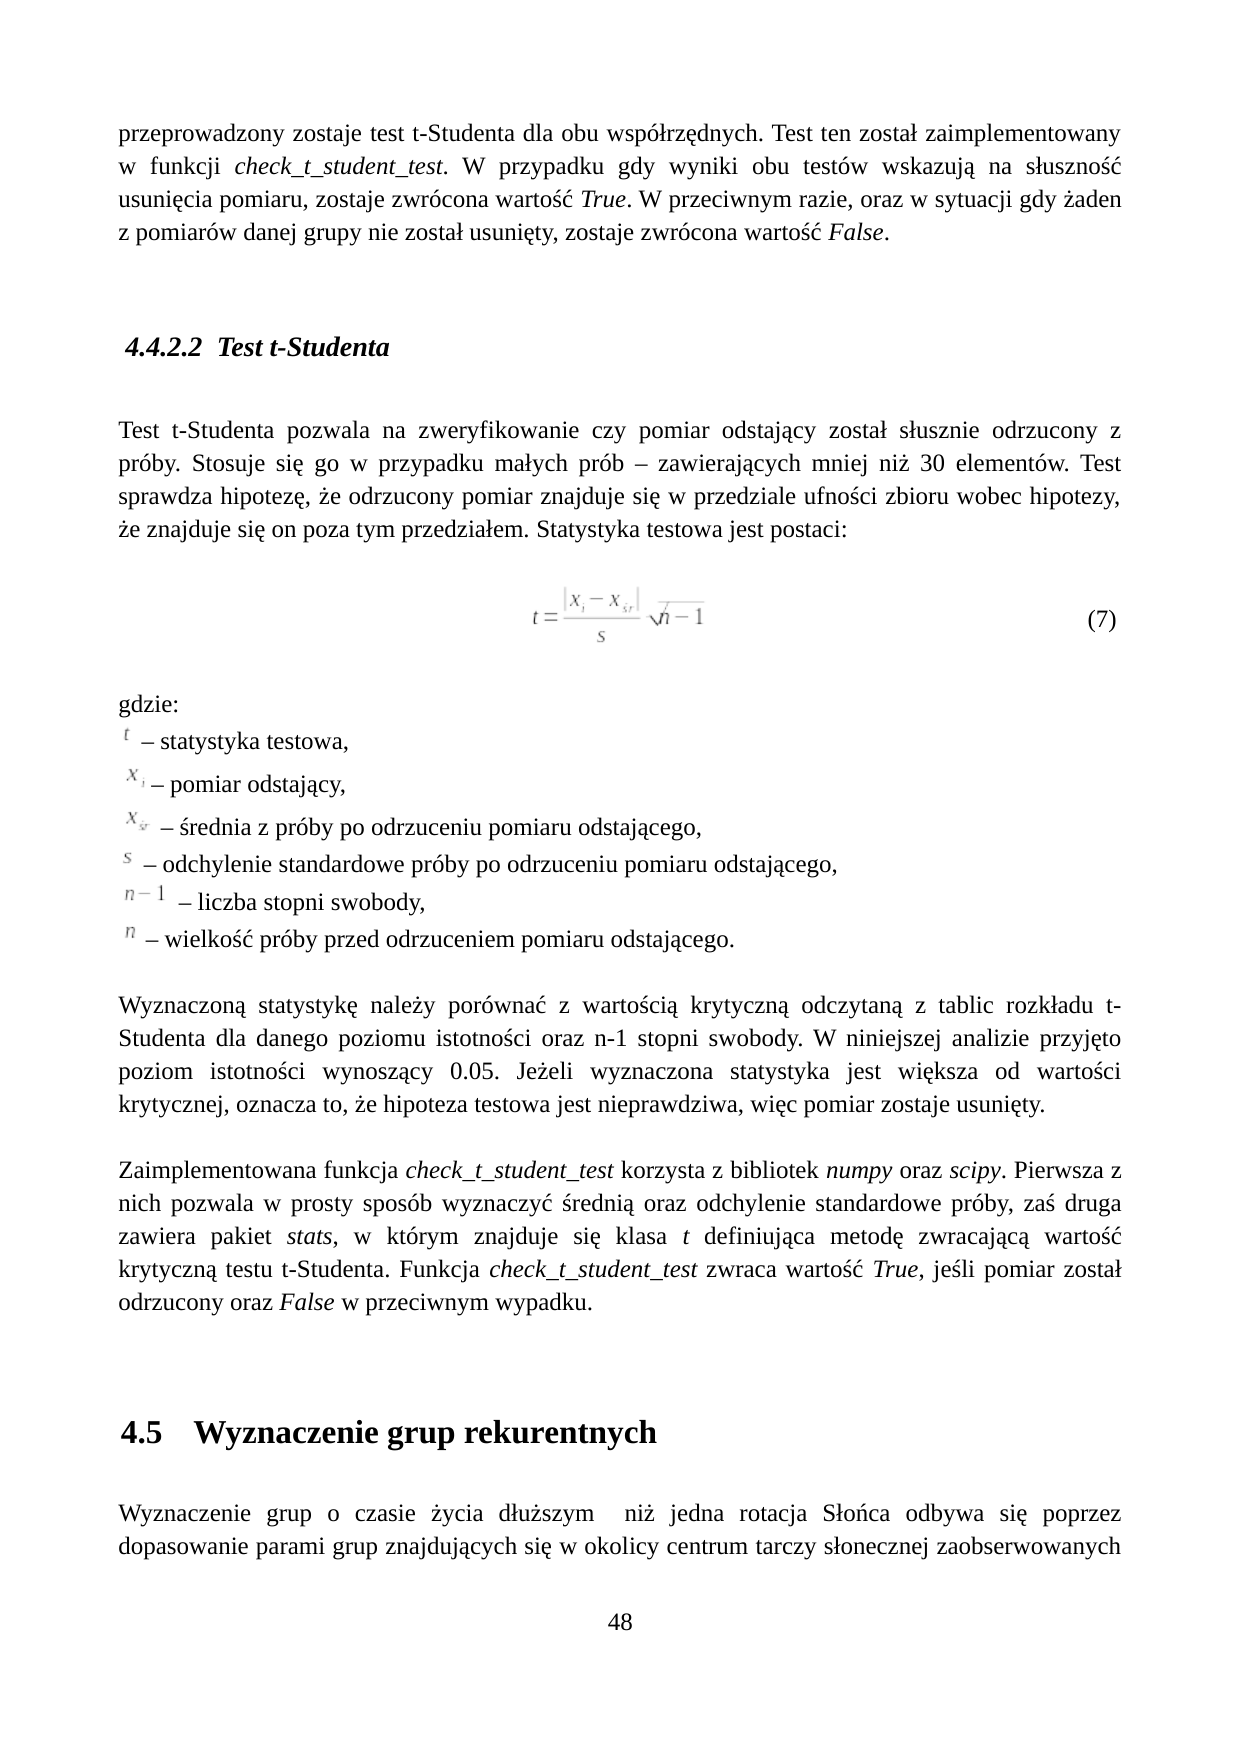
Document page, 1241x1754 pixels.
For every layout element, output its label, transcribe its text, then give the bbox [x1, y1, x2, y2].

text Test t-Studenta pozwala na zweryfikowanie czy pomiar odstający został słusznie odrzucony z próby. Stosuje się go w przypadku małych prób – zawierających mniej niż 30 elementów. Test sprawdza hipotezę, że odrzucony pomiar znajduje się w przedziale ufności zbioru wobec hipotezy, że znajduje się on poza tym przedziałem. Statystyka testowa jest postaci: [118, 415, 1122, 543]
text Wyznaczoną statystykę należy porównać z wartością krytyczną odczytaną z tablic rozkładu t-Studenta dla danego poziomu istotności oraz n-1 stopni swobody. W niniejszej analizie przyjęto poziom istotności wynoszący 0.05. Jeżeli wyznaczona statystyka jest większa od wartości krytycznej, oznacza to, że hipoteza testowa jest nieprawdziwa, więc pomiar zostaje usunięty. [118, 990, 1122, 1118]
text – średnia z próby po odrzuceniu pomiaru odstającego, [118, 802, 1122, 841]
text – statystyka testowa, [118, 722, 1122, 755]
table_header [236, 580, 1004, 656]
subtitle Wyznaczenie grup rekurentnych [112, 1412, 1122, 1451]
text – odchylenie standardowe próby po odrzuceniu pomiaru odstającego, [118, 845, 1122, 878]
table_header [118, 580, 236, 656]
table_header (7) [1004, 580, 1122, 656]
text przeprowadzony zostaje test t-Studenta dla obu współrzędnych. Test ten został zaimplementowany w funkcji check_t_student_test. W przypadku gdy wyniki obu testów wskazują na słuszność usunięcia pomiaru, zostaje zwrócona wartość True. W przeciwnym razie, oraz w sytuacji gdy żaden z pomiarów danej grupy nie został usunięty, zostaje zwrócona wartość False. [118, 118, 1122, 246]
text Zaimplementowana funkcja check_t_student_test korzysta z bibliotek numpy oraz scipy. Pierwsza z nich pozwala w prosty sposób wyznaczyć średnią oraz odchylenie standardowe próby, zaś druga zawiera pakiet stats, w którym znajduje się klasa t definiująca metodę zwracającą wartość krytyczną testu t-Studenta. Funkcja check_t_student_test zwraca wartość True, jeśli pomiar został odrzucony oraz False w przeciwnym wypadku. [118, 1155, 1122, 1316]
text – liczba stopni swobody, [118, 882, 1122, 916]
text – wielkość próby przed odrzuceniem pomiaru odstającego. [118, 920, 1122, 953]
subtitle Test t-Studenta [118, 331, 1122, 363]
text – pomiar odstający, [118, 759, 1122, 798]
text gdzie: [118, 689, 1122, 718]
text Wyznaczenie grup o czasie życia dłuższym niż jedna rotacja Słońca odbywa się poprzez dopasowanie parami grup znajdujących się w okolicy centrum tarczy słonecznej zaobserwowanych [118, 1498, 1122, 1559]
